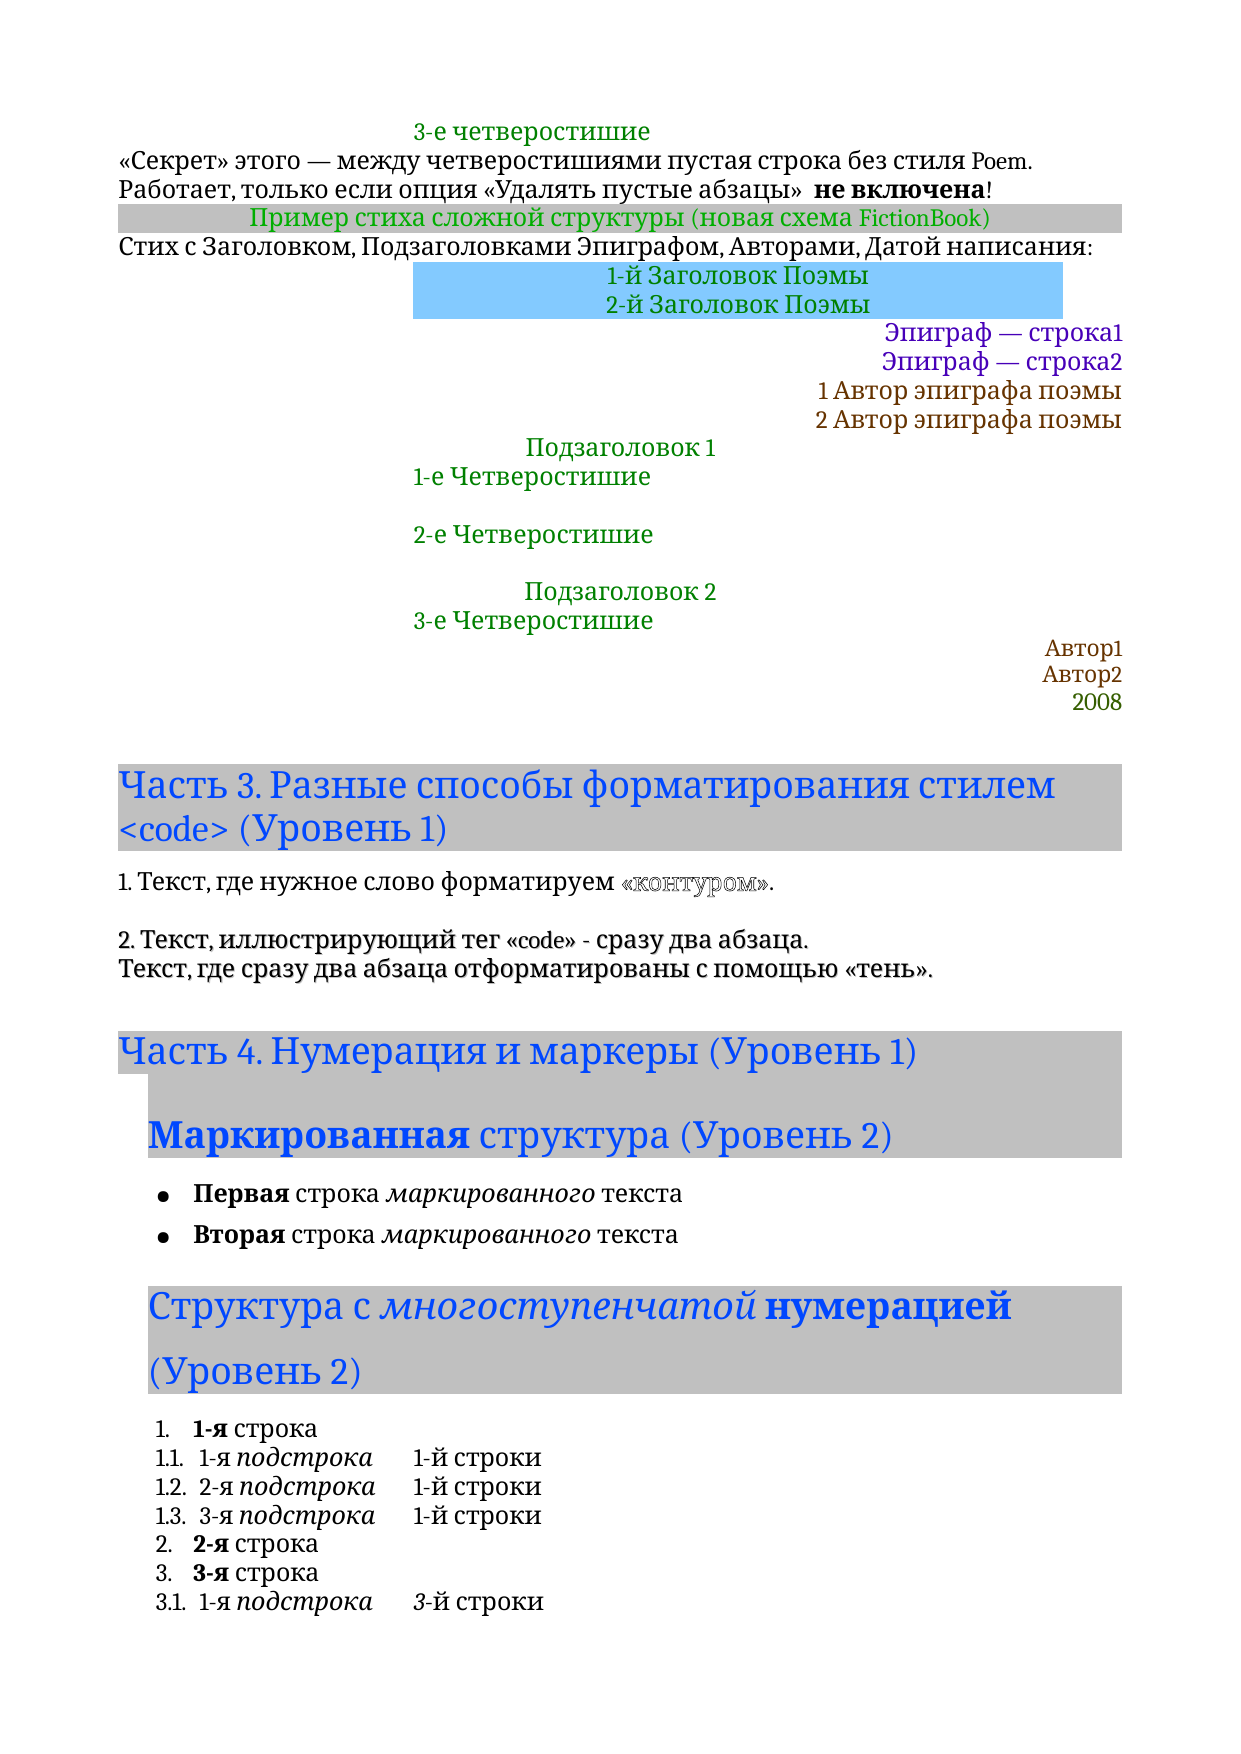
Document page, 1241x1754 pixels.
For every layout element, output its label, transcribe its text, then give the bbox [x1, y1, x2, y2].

text 2008 [118, 688, 1122, 717]
subtitle Подзаголовок 2 [118, 578, 1122, 607]
list 1-я строка [156, 1415, 1122, 1444]
list 3-я строка [156, 1559, 1122, 1588]
text «Секрет» этого — между четверостишиями пустая строка без стиля Poem. Работает, только если опция «Удалять пустые абзацы» не включена! [118, 147, 1122, 204]
text Часть 4. Нумерация и маркеры (Уровень 1) [118, 1031, 1122, 1074]
list Первая строка маркированного текста [156, 1180, 1122, 1208]
list 1-я подстрока 1-й строки [156, 1444, 1122, 1473]
text Маркированная структура (Уровень 2) [148, 1115, 1122, 1158]
text 2 Автор эпиграфа поэмы [502, 406, 1122, 434]
list 1-я подстрока 3-й строки [156, 1588, 1122, 1617]
text Часть 3. Разные способы форматирования стилем <code> (Уровень 1) [118, 764, 1122, 851]
text 1. Текст, где нужное слово форматируем «контуром». [118, 868, 1122, 897]
text 3-е Четверостишие [413, 607, 1063, 636]
text Автор1 [325, 636, 1122, 662]
text Эпиграф — строка1 [472, 319, 1122, 348]
text 1-е Четверостишие [413, 463, 1063, 492]
list 2-я подстрока 1-й строки [156, 1473, 1122, 1502]
text 2. Текст, иллюстрирующий тег «code» - сразу два абзаца. [118, 926, 1122, 954]
title 1-й Заголовок Поэмы [413, 262, 1063, 291]
text 1 Автор эпиграфа поэмы [502, 377, 1122, 406]
text Текст, где сразу два абзаца отформатированы с помощью «тень». [118, 954, 1122, 983]
text Эпиграф — строка2 [472, 348, 1122, 377]
title 2-й Заголовок Поэмы [413, 291, 1063, 319]
text Автор2 [325, 662, 1122, 688]
list Вторая строка маркированного текста [156, 1221, 1122, 1250]
text Структура с многоступенчатой нумерацией (Уровень 2) [148, 1286, 1122, 1394]
text Стих с Заголовком, Подзаголовками Эпиграфом, Авторами, Датой написания: [118, 233, 1122, 262]
subtitle Подзаголовок 1 [118, 434, 1122, 463]
text 2-е Четверостишие [413, 521, 1063, 549]
text 3-е четверостишие [413, 118, 1063, 147]
subtitle Пример стиха сложной структуры (новая схема FictionBook) [118, 204, 1122, 233]
list 2-я строка [156, 1530, 1122, 1559]
list 3-я подстрока 1-й строки [156, 1502, 1122, 1530]
